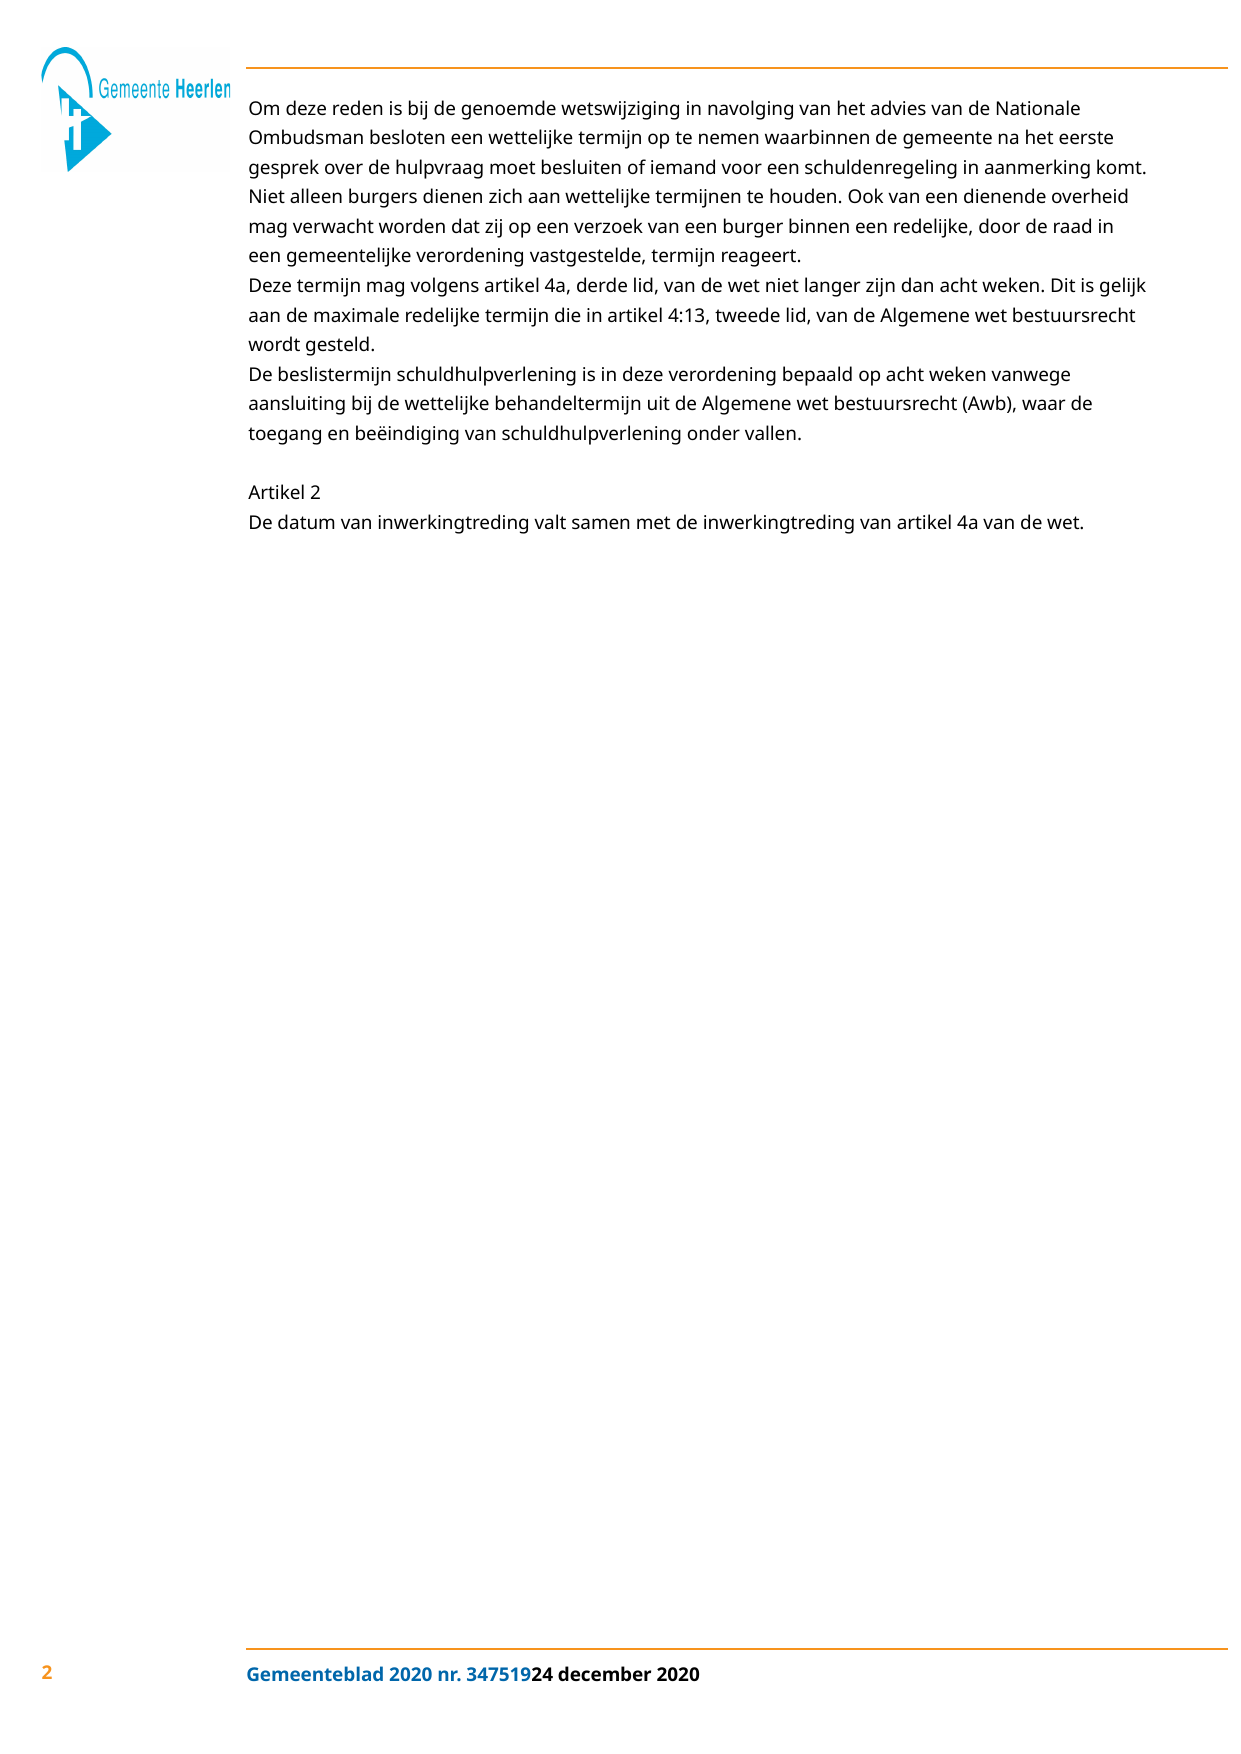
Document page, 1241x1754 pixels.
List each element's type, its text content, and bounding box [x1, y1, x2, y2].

text Deze termijn mag volgens artikel 4a, derde lid, van de wet niet langer zijn dan acht weken. Dit is gelijk aan de maximale redelijke termijn die in artikel 4:13, tweede lid, van de Algemene wet bestuursrecht wordt gesteld. [248, 272, 1152, 357]
picture [41, 47, 59, 70]
text De beslistermijn schuldhulpverlening is in deze verordening bepaald op acht weken vanwege aansluiting bij de wettelijke behandeltermijn uit de Algemene wet bestuursrecht (Awb), waar de toegang en beëindiging van schuldhulpverlening onder vallen. [248, 361, 1152, 446]
picture [41, 47, 231, 172]
text Artikel 2 [248, 479, 1152, 505]
text Om deze reden is bij de genoemde wetswijziging in navolging van het advies van de Nationale Ombudsman besloten een wettelijke termijn op te nemen waarbinnen de gemeente na het eerste gesprek over de hulpvraag moet besluiten of iemand voor een schuldenregeling in aanmerking komt. Niet alleen burgers dienen zich aan wettelijke termijnen te houden. Ook van een dienende overheid mag verwacht worden dat zij op een verzoek van een burger binnen een redelijke, door de raad in een gemeentelijke verordening vastgestelde, termijn reageert. [248, 95, 1152, 268]
text De datum van inwerkingtreding valt samen met de inwerkingtreding van artikel 4a van de wet. [248, 509, 1152, 535]
